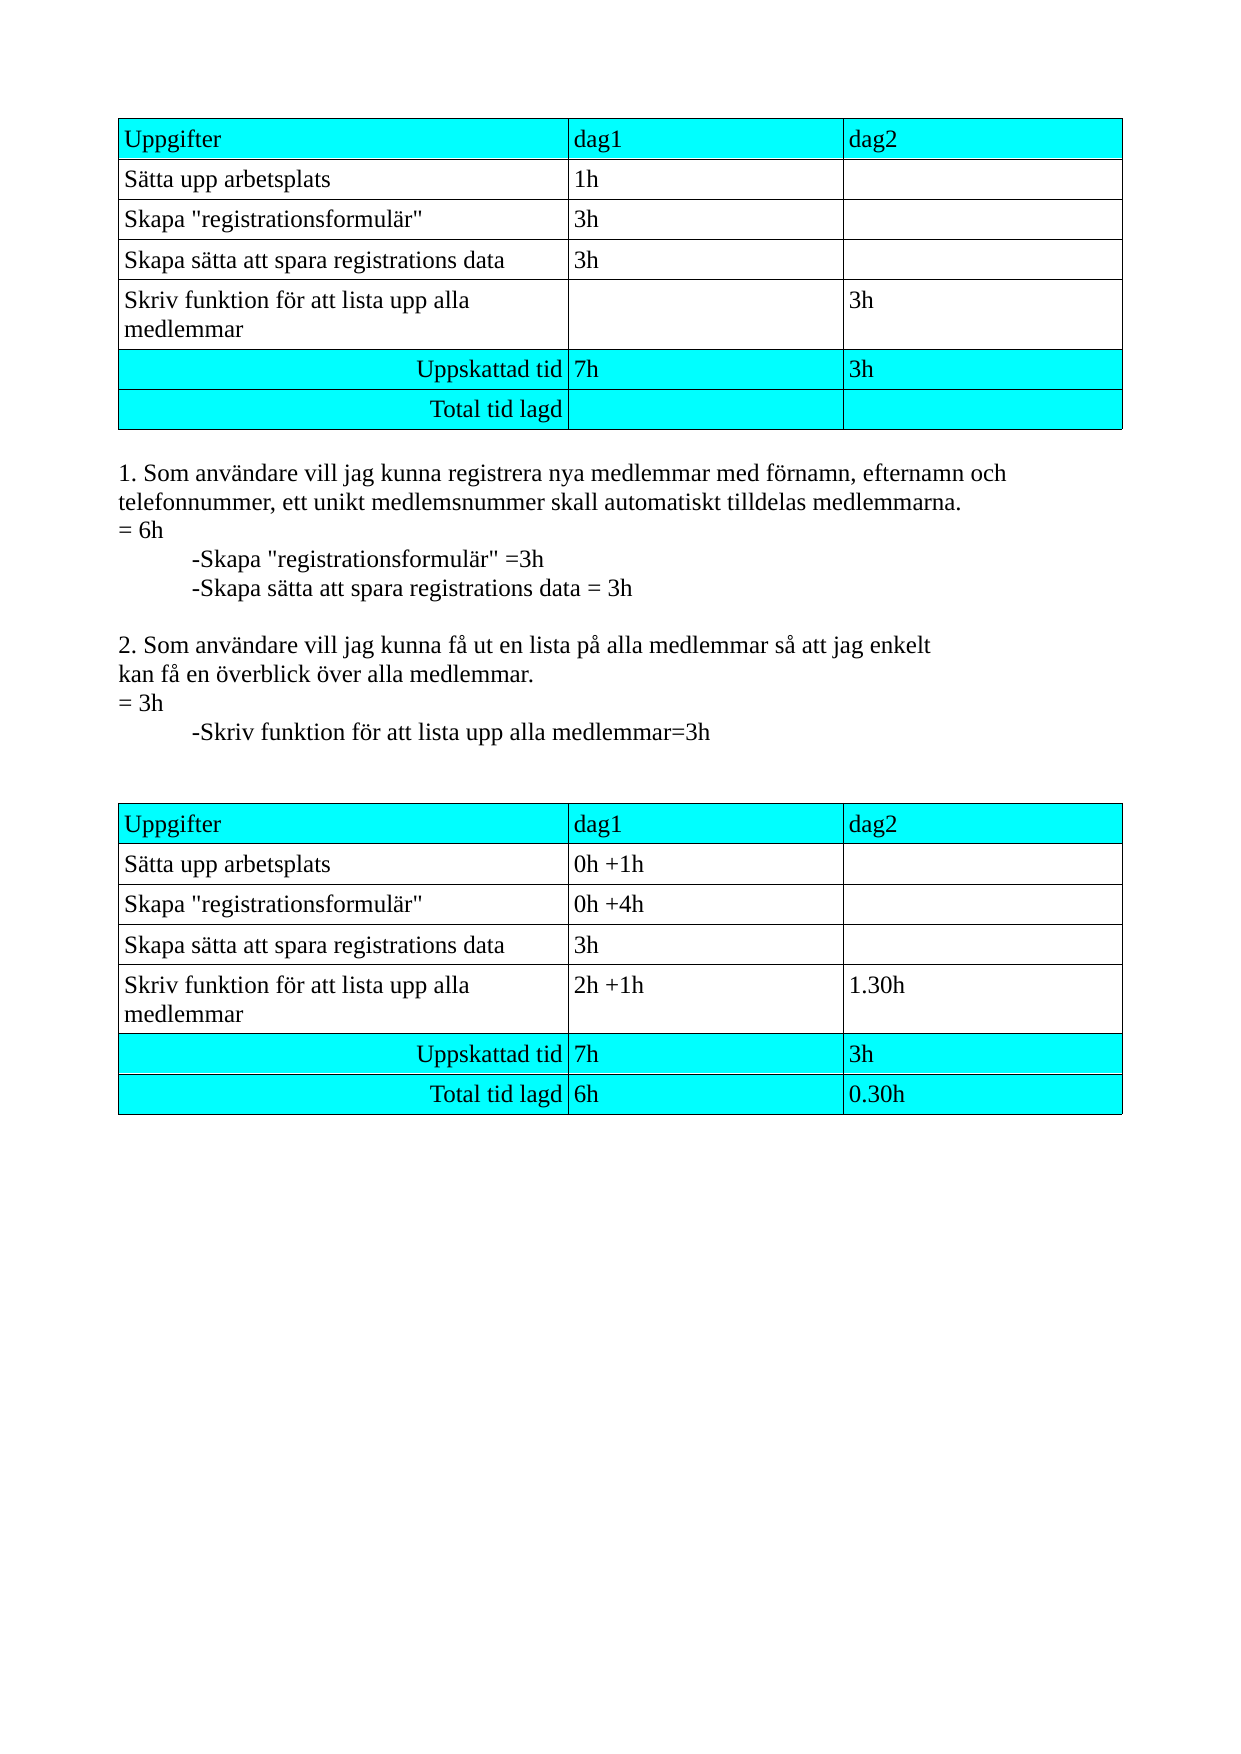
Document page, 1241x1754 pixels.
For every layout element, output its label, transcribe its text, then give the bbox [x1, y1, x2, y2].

table_cell 1.30h [844, 965, 1122, 1033]
table_cell [569, 390, 843, 429]
text -Skapa sätta att spara registrations data = 3h 2. Som användare vill jag kunna få ut en lista på alla medlemmar så att jag enkelt [118, 573, 1122, 659]
table_cell 3h [569, 925, 843, 964]
table_cell 3h [569, 200, 843, 239]
table_cell [844, 200, 1122, 239]
table_cell Total tid lagd [119, 390, 568, 429]
table_cell Skapa "registrationsformulär" [119, 200, 568, 239]
table_cell 0.30h [844, 1075, 1122, 1114]
table_cell Skriv funktion för att lista upp alla medlemmar [119, 280, 568, 348]
table_cell [844, 844, 1122, 883]
table_cell 6h [569, 1075, 843, 1114]
text 1. Som användare vill jag kunna registrera nya medlemmar med förnamn, efternamn och telefonnummer, ett unikt medlemsnummer skall automatiskt tilldelas medlemmarna. = 6h -Skapa "registrationsformulär" =3h [118, 458, 1122, 573]
table_cell 3h [844, 280, 1122, 348]
table_cell 0h +1h [569, 844, 843, 883]
table_header dag1 [569, 804, 843, 843]
table_cell Total tid lagd [119, 1075, 568, 1114]
table_cell 0h +4h [569, 885, 843, 924]
table_cell Sätta upp arbetsplats [119, 160, 568, 199]
table_header Uppgifter [119, 119, 568, 158]
table_cell [844, 885, 1122, 924]
table_header dag2 [844, 119, 1122, 158]
text -Skriv funktion för att lista upp alla medlemmar=3h [118, 717, 1122, 745]
table_cell [844, 160, 1122, 199]
table_cell 7h [569, 350, 843, 389]
table_header dag2 [844, 804, 1122, 843]
table_cell [844, 390, 1122, 429]
table_cell 3h [844, 350, 1122, 389]
table_cell 2h +1h [569, 965, 843, 1033]
table_cell Skapa sätta att spara registrations data [119, 240, 568, 279]
table_cell Sätta upp arbetsplats [119, 844, 568, 883]
text = 3h [118, 688, 1122, 717]
table_cell Skapa "registrationsformulär" [119, 885, 568, 924]
table_cell [569, 280, 843, 348]
text kan få en överblick över alla medlemmar. [118, 659, 1122, 688]
table_cell Skapa sätta att spara registrations data [119, 925, 568, 964]
table_cell 1h [569, 160, 843, 199]
table_cell [844, 925, 1122, 964]
table_header Uppgifter [119, 804, 568, 843]
table_cell [844, 240, 1122, 279]
table_header dag1 [569, 119, 843, 158]
table_cell Skriv funktion för att lista upp alla medlemmar [119, 965, 568, 1033]
table_cell 3h [569, 240, 843, 279]
table_cell 3h [844, 1034, 1122, 1073]
table_cell Uppskattad tid [119, 1034, 568, 1073]
table_cell Uppskattad tid [119, 350, 568, 389]
table_cell 7h [569, 1034, 843, 1073]
